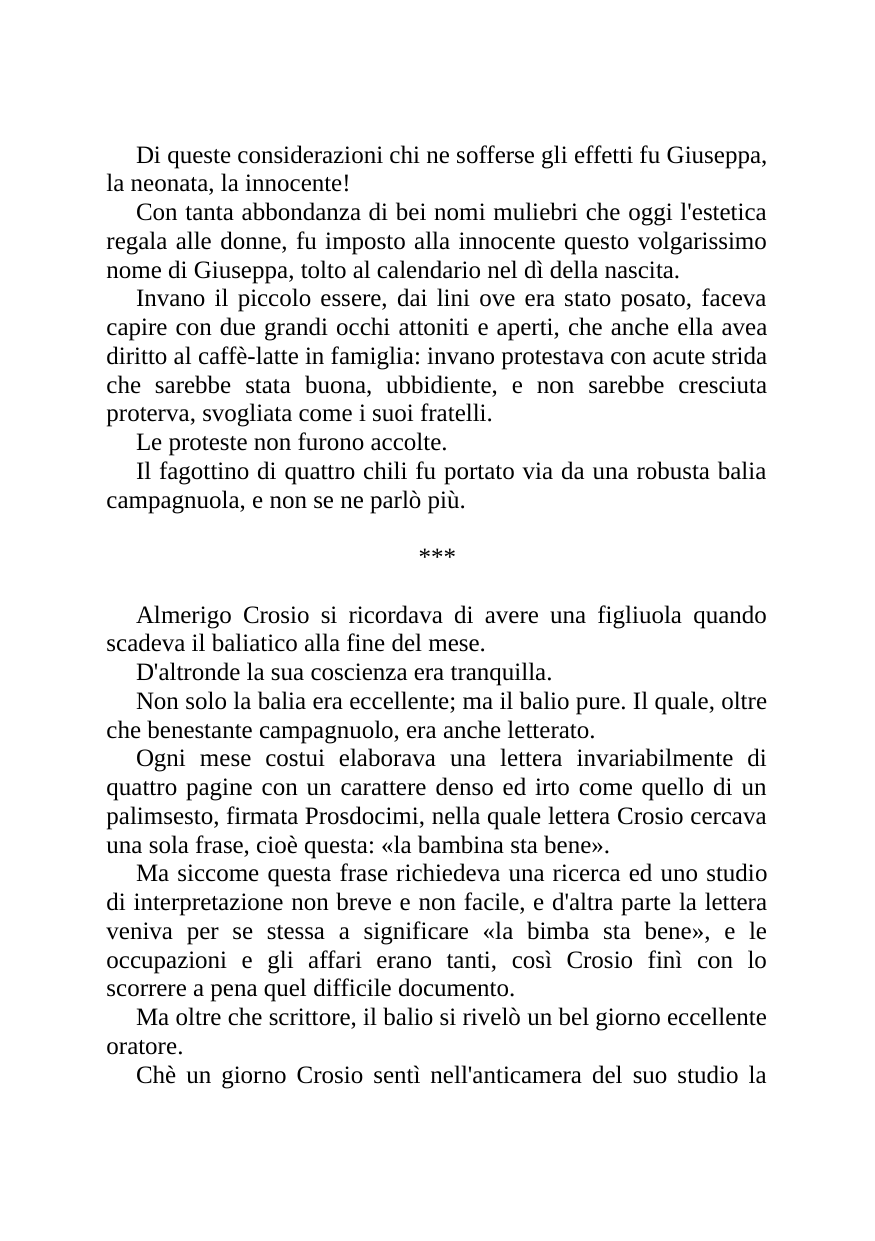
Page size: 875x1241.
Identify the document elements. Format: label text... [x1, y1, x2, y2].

text Le proteste non furono accolte. [106, 427, 768, 456]
text Di queste considerazioni chi ne sofferse gli effetti fu Giuseppa, la neonata, la innocente! [106, 140, 768, 197]
text *** [106, 542, 768, 571]
text Ma siccome questa frase richiedeva una ricerca ed uno studio di interpretazione non breve e non facile, e d'altra parte la lettera veniva per se stessa a significare «la bimba sta bene», e le occupazioni e gli affari erano tanti, così Crosio finì con lo scorrere a pena quel difficile documento. [106, 858, 768, 1002]
text D'altronde la sua coscienza era tranquilla. [106, 657, 768, 686]
text Chè un giorno Crosio sentì nell'anticamera del suo studio la [106, 1060, 768, 1088]
text Il fagottino di quattro chili fu portato via da una robusta balia campagnuola, e non se ne parlò più. [106, 456, 768, 513]
text Con tanta abbondanza di bei nomi muliebri che oggi l'estetica regala alle donne, fu imposto alla innocente questo volgarissimo nome di Giuseppa, tolto al calendario nel dì della nascita. [106, 197, 768, 283]
text Ma oltre che scrittore, il balio si rivelò un bel giorno eccellente oratore. [106, 1002, 768, 1060]
text Invano il piccolo essere, dai lini ove era stato posato, faceva capire con due grandi occhi attoniti e aperti, che anche ella avea diritto al caffè-latte in famiglia: invano protestava con acute strida che sarebbe stata buona, ubbidiente, e non sarebbe cresciuta proterva, svogliata come i suoi fratelli. [106, 283, 768, 427]
text Ogni mese costui elaborava una lettera invariabilmente di quattro pagine con un carattere denso ed irto come quello di un palimsesto, firmata Prosdocimi, nella quale lettera Crosio cercava una sola frase, cioè questa: «la bambina sta bene». [106, 743, 768, 858]
text Almerigo Crosio si ricordava di avere una figliuola quando scadeva il baliatico alla fine del mese. [106, 600, 768, 657]
text Non solo la balia era eccellente; ma il balio pure. Il quale, oltre che benestante campagnuolo, era anche letterato. [106, 686, 768, 743]
